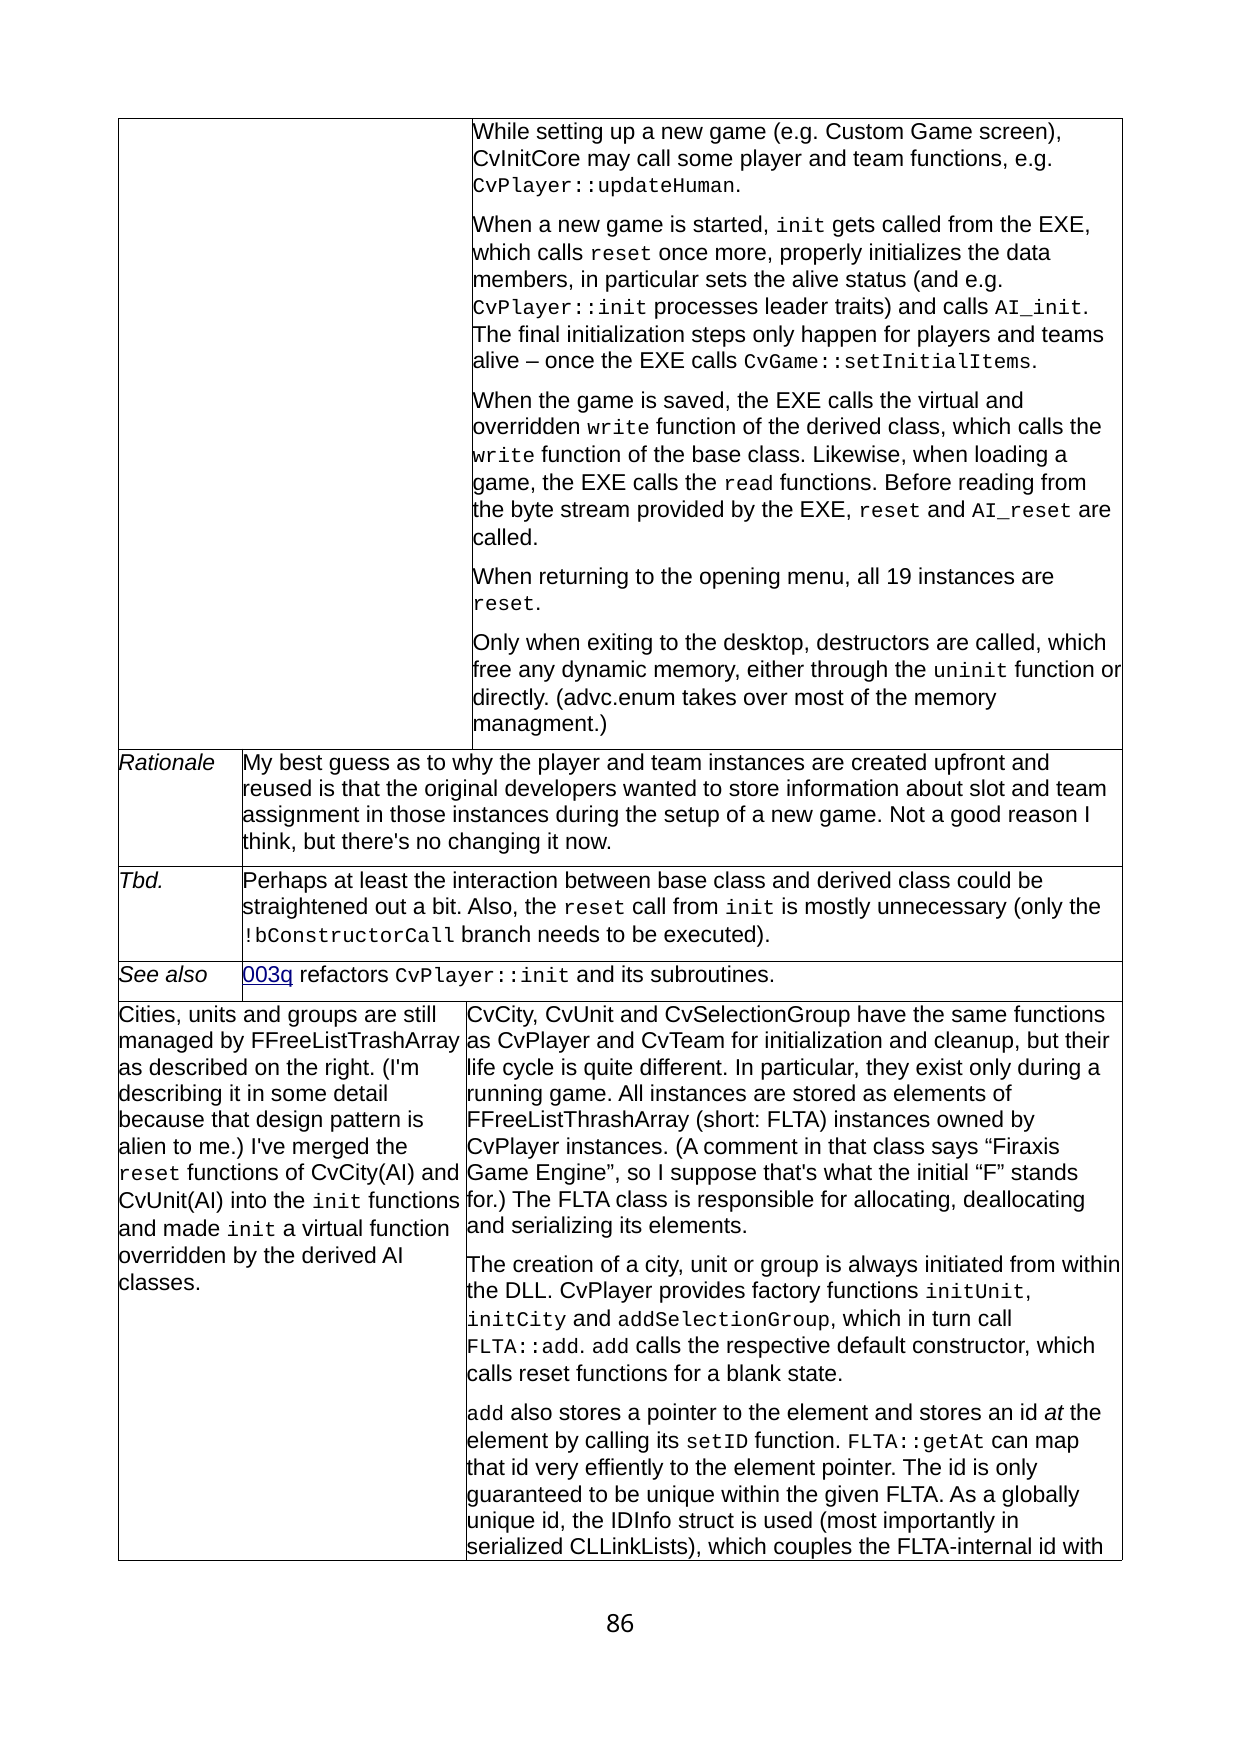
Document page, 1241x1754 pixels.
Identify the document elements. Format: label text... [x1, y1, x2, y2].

table_cell My best guess as to why the player and team instances are created upfront and reused is that the original developers wanted to store information about slot and team assignment in those instances during the setup of a new game. Not a good reason I think, but there's no changing it now. [243, 750, 1122, 866]
table_cell Perhaps at least the interaction between base class and derived class could be straightened out a bit. Also, the reset call from init is mostly unnecessary (only the !bConstructorCall branch needs to be executed). [243, 867, 1122, 961]
table_cell While setting up a new game (e.g. Custom Game screen), CvInitCore may call some player and team functions, e.g. CvPlayer::updateHuman. When a new game is started, init gets called from the EXE, which calls reset once more, properly initializes the data members, in particular sets the alive status (and e.g. CvPlayer::init processes leader traits) and calls AI_init. The final initialization steps only happen for players and teams alive – once the EXE calls CvGame::setInitialItems. When the game is saved, the EXE calls the virtual and overridden write function of the derived class, which calls the write function of the base class. Likewise, when loading a game, the EXE calls the read functions. Before reading from the byte stream provided by the EXE, reset and AI_reset are called. When returning to the opening menu, all 19 instances are reset. Only when exiting to the desktop, destructors are called, which free any dynamic memory, either through the uninit function or directly. (advc.enum takes over most of the memory managment.) [473, 119, 1122, 748]
table_cell 003q refactors CvPlayer::init and its subroutines. [243, 962, 1122, 1001]
table_cell CvCity, CvUnit and CvSelectionGroup have the same functions as CvPlayer and CvTeam for initialization and cleanup, but their life cycle is quite different. In particular, they exist only during a running game. All instances are stored as elements of FFreeListThrashArray (short: FLTA) instances owned by CvPlayer instances. (A comment in that class says “Firaxis Game Engine”, so I suppose that's what the initial “F” stands for.) The FLTA class is responsible for allocating, deallocating and serializing its elements. The creation of a city, unit or group is always initiated from within the DLL. CvPlayer provides factory functions initUnit, initCity and addSelectionGroup, which in turn call FLTA::add. add calls the respective default constructor, which calls reset functions for a blank state. add also stores a pointer to the element and stores an id at the element by calling its setID function. FLTA::getAt can map that id very effiently to the element pointer. The id is only guaranteed to be unique within the given FLTA. As a globally unique id, the IDInfo struct is used (most importantly in serialized CLLinkLists), which couples the FLTA-internal id with [467, 1002, 1122, 1560]
table_cell Rationale [119, 750, 242, 866]
table_cell [119, 119, 472, 748]
table_cell Cities, units and groups are still managed by FFreeListTrashArray as described on the right. (I'm describing it in some detail because that design pattern is alien to me.) I've merged the reset functions of CvCity(AI) and CvUnit(AI) into the init functions and made init a virtual function overridden by the derived AI classes. [119, 1002, 466, 1560]
table_cell Tbd. [119, 867, 242, 961]
table_cell See also [119, 962, 242, 1001]
